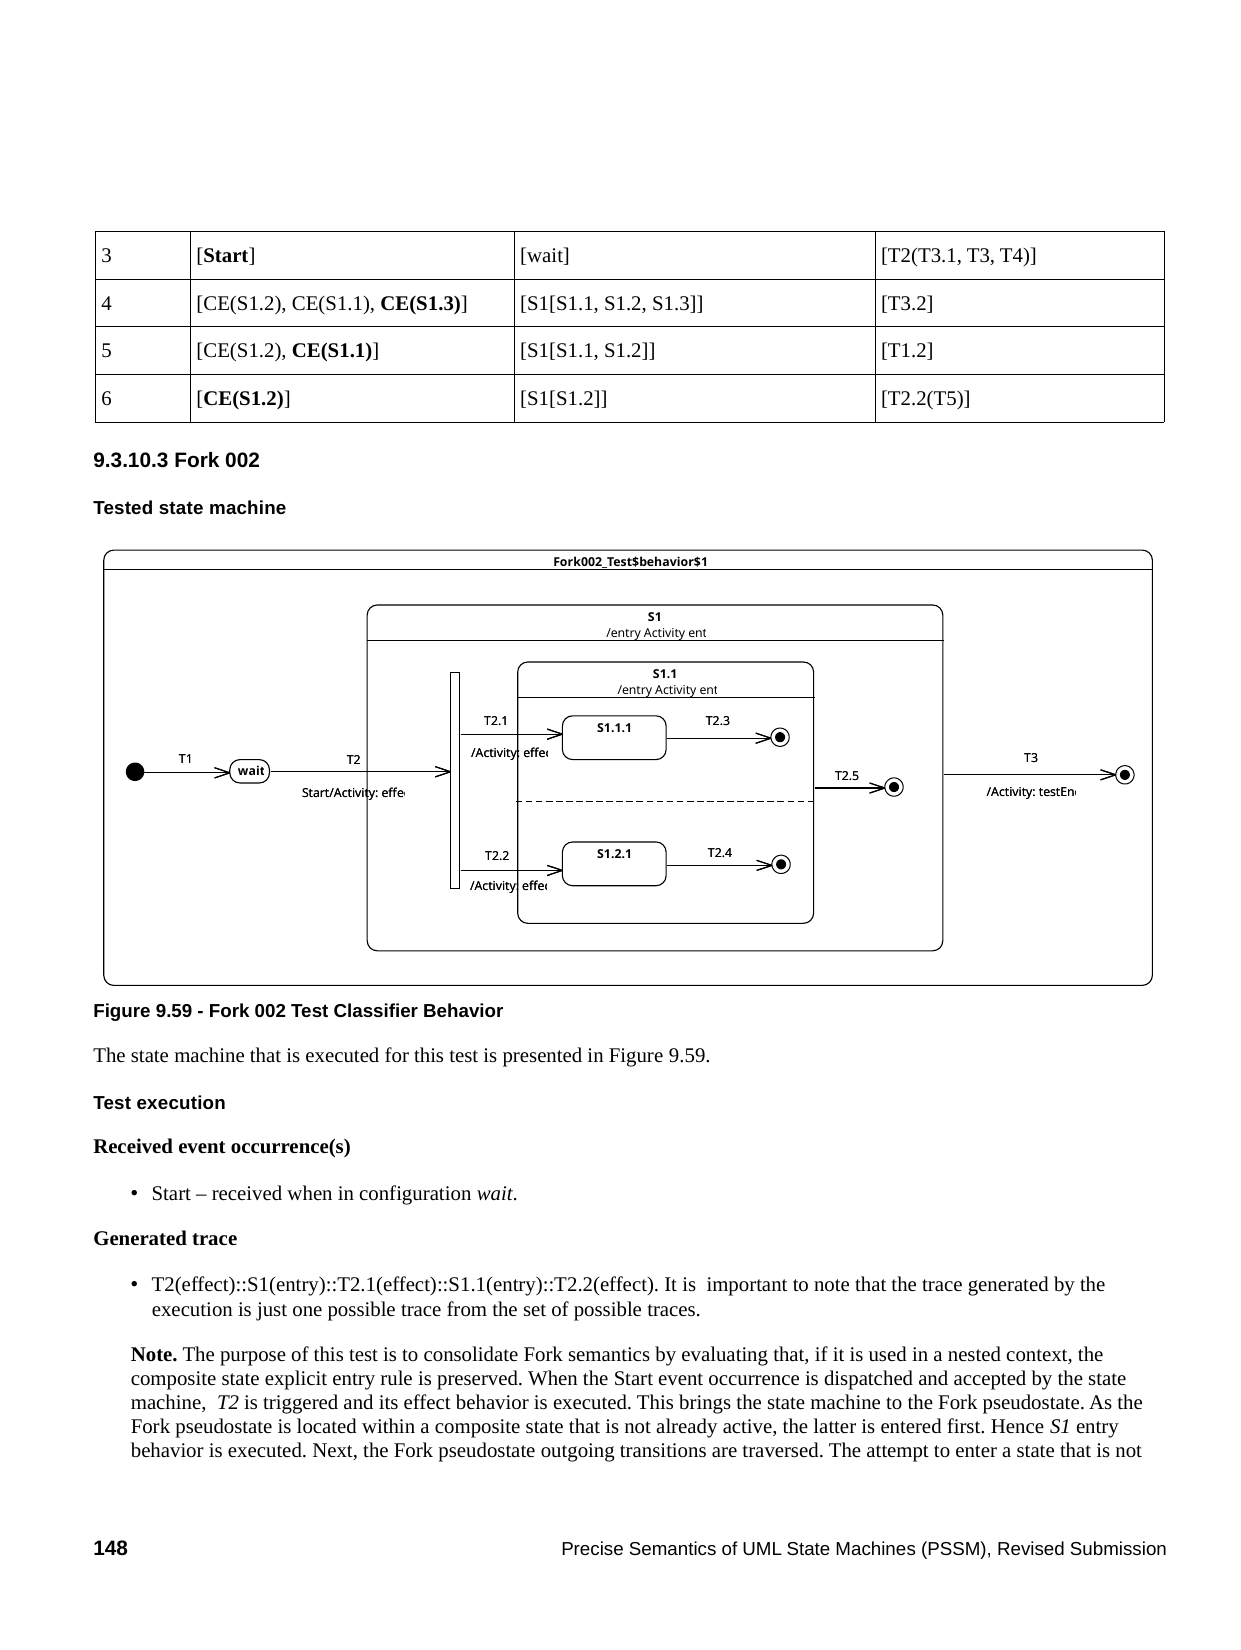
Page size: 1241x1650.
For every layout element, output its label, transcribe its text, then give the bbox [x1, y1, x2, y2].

table_cell [wait] [515, 232, 875, 279]
table_cell [S1[S1.1, S1.2]] [515, 327, 875, 374]
table_cell 4 [96, 280, 190, 326]
table_cell [T2(T3.1, T3, T4)] [876, 232, 1164, 279]
list Start – received when in configuration wait. [131, 1179, 1164, 1204]
table_cell [T2.2(T5)] [876, 375, 1164, 422]
table_cell [CE(S1.2), CE(S1.1), CE(S1.3)] [191, 280, 514, 326]
text Note. The purpose of this test is to consolidate Fork semantics by evaluating that, if it is used in a nested context, the composite state explicit entry rule is preserved. When the Start event occurrence is dispatched and accepted by the state machine, T2 is triggered and its effect behavior is executed. This brings the state machine to the Fork pseudostate. As the Fork pseudostate is located within a composite state that is not already active, the latter is entered first. Hence S1 entry behavior is executed. Next, the Fork pseudostate outgoing transitions are traversed. The attempt to enter a state that is not [131, 1342, 1164, 1462]
table_cell 6 [96, 375, 190, 422]
text Figure 9.59 - Fork 002 Test Classifier Behavior [93, 539, 1164, 1022]
table_cell [T1.2] [876, 327, 1164, 374]
table_cell [S1[S1.1, S1.2, S1.3]] [515, 280, 875, 326]
text Received event occurrence(s) [93, 1134, 1164, 1158]
table_cell [CE(S1.2)] [191, 375, 514, 422]
table_cell [Start] [191, 232, 514, 279]
table_cell 3 [96, 232, 190, 279]
list T2(effect)::S1(entry)::T2.1(effect)::S1.1(entry)::T2.2(effect). It is important to note that the trace generated by the execution is just one possible trace from the set of possible traces. [131, 1271, 1164, 1321]
table_cell [T3.2] [876, 280, 1164, 326]
text Generated trace [93, 1226, 1164, 1249]
text The state machine that is executed for this test is presented in Figure 9.59. [93, 1022, 1164, 1067]
table_cell [CE(S1.2), CE(S1.1)] [191, 327, 514, 374]
subtitle Tested state machine [93, 497, 1164, 518]
subtitle Fork 002 [93, 447, 1164, 472]
text [93, 527, 1164, 539]
subtitle Test execution [93, 1092, 1164, 1113]
table_cell 5 [96, 327, 190, 374]
table_cell [S1[S1.2]] [515, 375, 875, 422]
